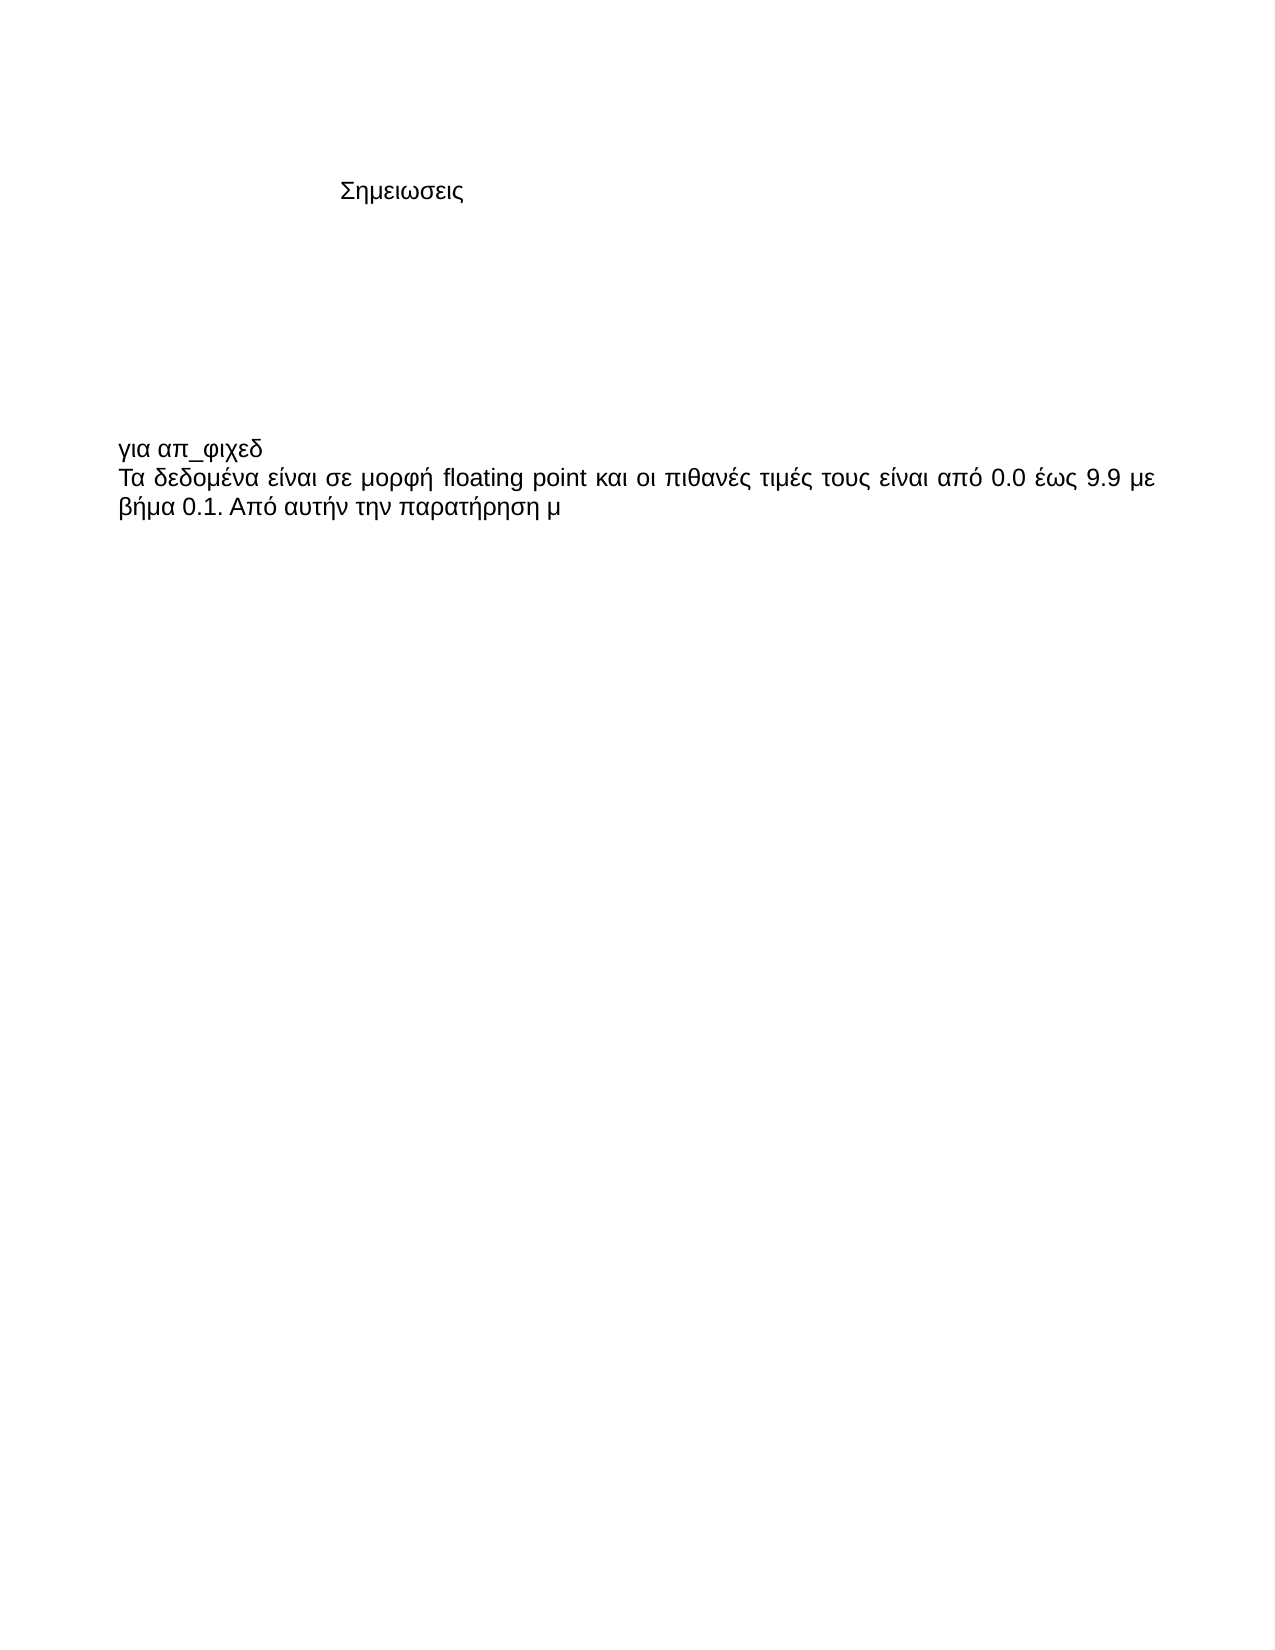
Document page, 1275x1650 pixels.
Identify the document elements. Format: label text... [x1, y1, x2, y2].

text Τα δεδομένα είναι σε μορφή floating point και οι πιθανές τιμές τους είναι από 0.0 έως 9.9 με βήμα 0.1. Από αυτήν την παρατήρηση μ [118, 463, 1157, 521]
text για απ_φιχεδ [118, 434, 1157, 463]
text Σημειωσεις [118, 176, 1157, 204]
